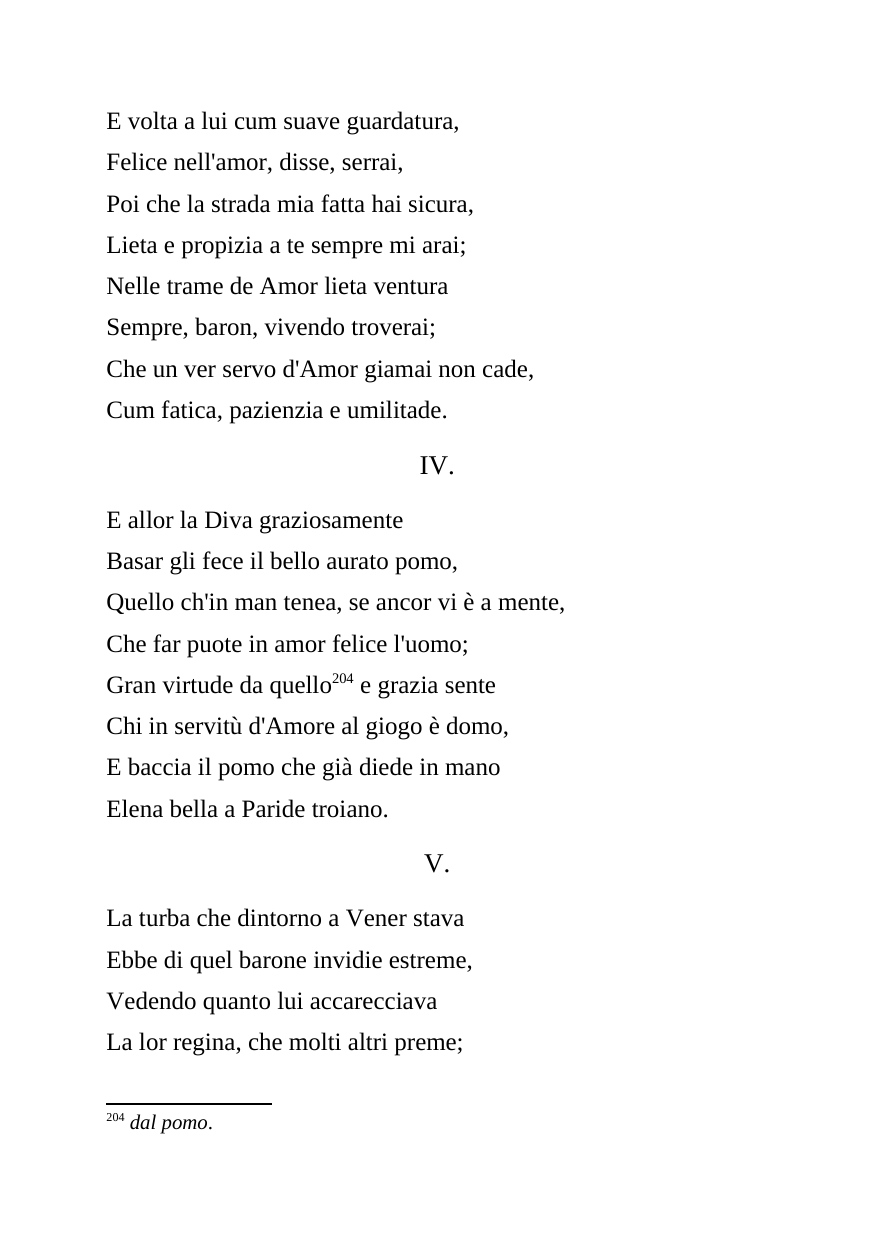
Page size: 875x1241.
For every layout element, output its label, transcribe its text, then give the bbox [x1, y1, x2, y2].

text E allor la Diva graziosamente [106, 505, 768, 534]
text E volta a lui cum suave guardatura, [106, 106, 768, 135]
text E baccia il pomo che già diede in mano [106, 752, 768, 781]
text Che far puote in amor felice l'uomo; [106, 629, 768, 657]
text dal pomo. [106, 1110, 768, 1134]
text Lieta e propizia a te sempre mi arai; [106, 230, 768, 259]
text Sempre, baron, vivendo troverai; [106, 312, 768, 341]
text Vedendo quanto lui accarecciava [106, 986, 768, 1015]
title IV. [106, 449, 768, 480]
text La lor regina, che molti altri preme; [106, 1027, 768, 1056]
text Nelle trame de Amor lieta ventura [106, 271, 768, 300]
text Poi che la strada mia fatta hai sicura, [106, 189, 768, 217]
text Chi in servitù d'Amore al giogo è domo, [106, 711, 768, 740]
text Ebbe di quel barone invidie estreme, [106, 945, 768, 973]
text Elena bella a Paride troiano. [106, 794, 768, 822]
text Che un ver servo d'Amor giamai non cade, [106, 354, 768, 382]
text Felice nell'amor, disse, serrai, [106, 147, 768, 176]
text La turba che dintorno a Vener stava [106, 903, 768, 932]
text Quello ch'in man tenea, se ancor vi è a mente, [106, 587, 768, 616]
text Basar gli fece il bello aurato pomo, [106, 546, 768, 575]
text Cum fatica, pazienzia e umilitade. [106, 395, 768, 424]
title V. [106, 847, 768, 878]
text Gran virtude da quello e grazia sente [106, 670, 768, 699]
